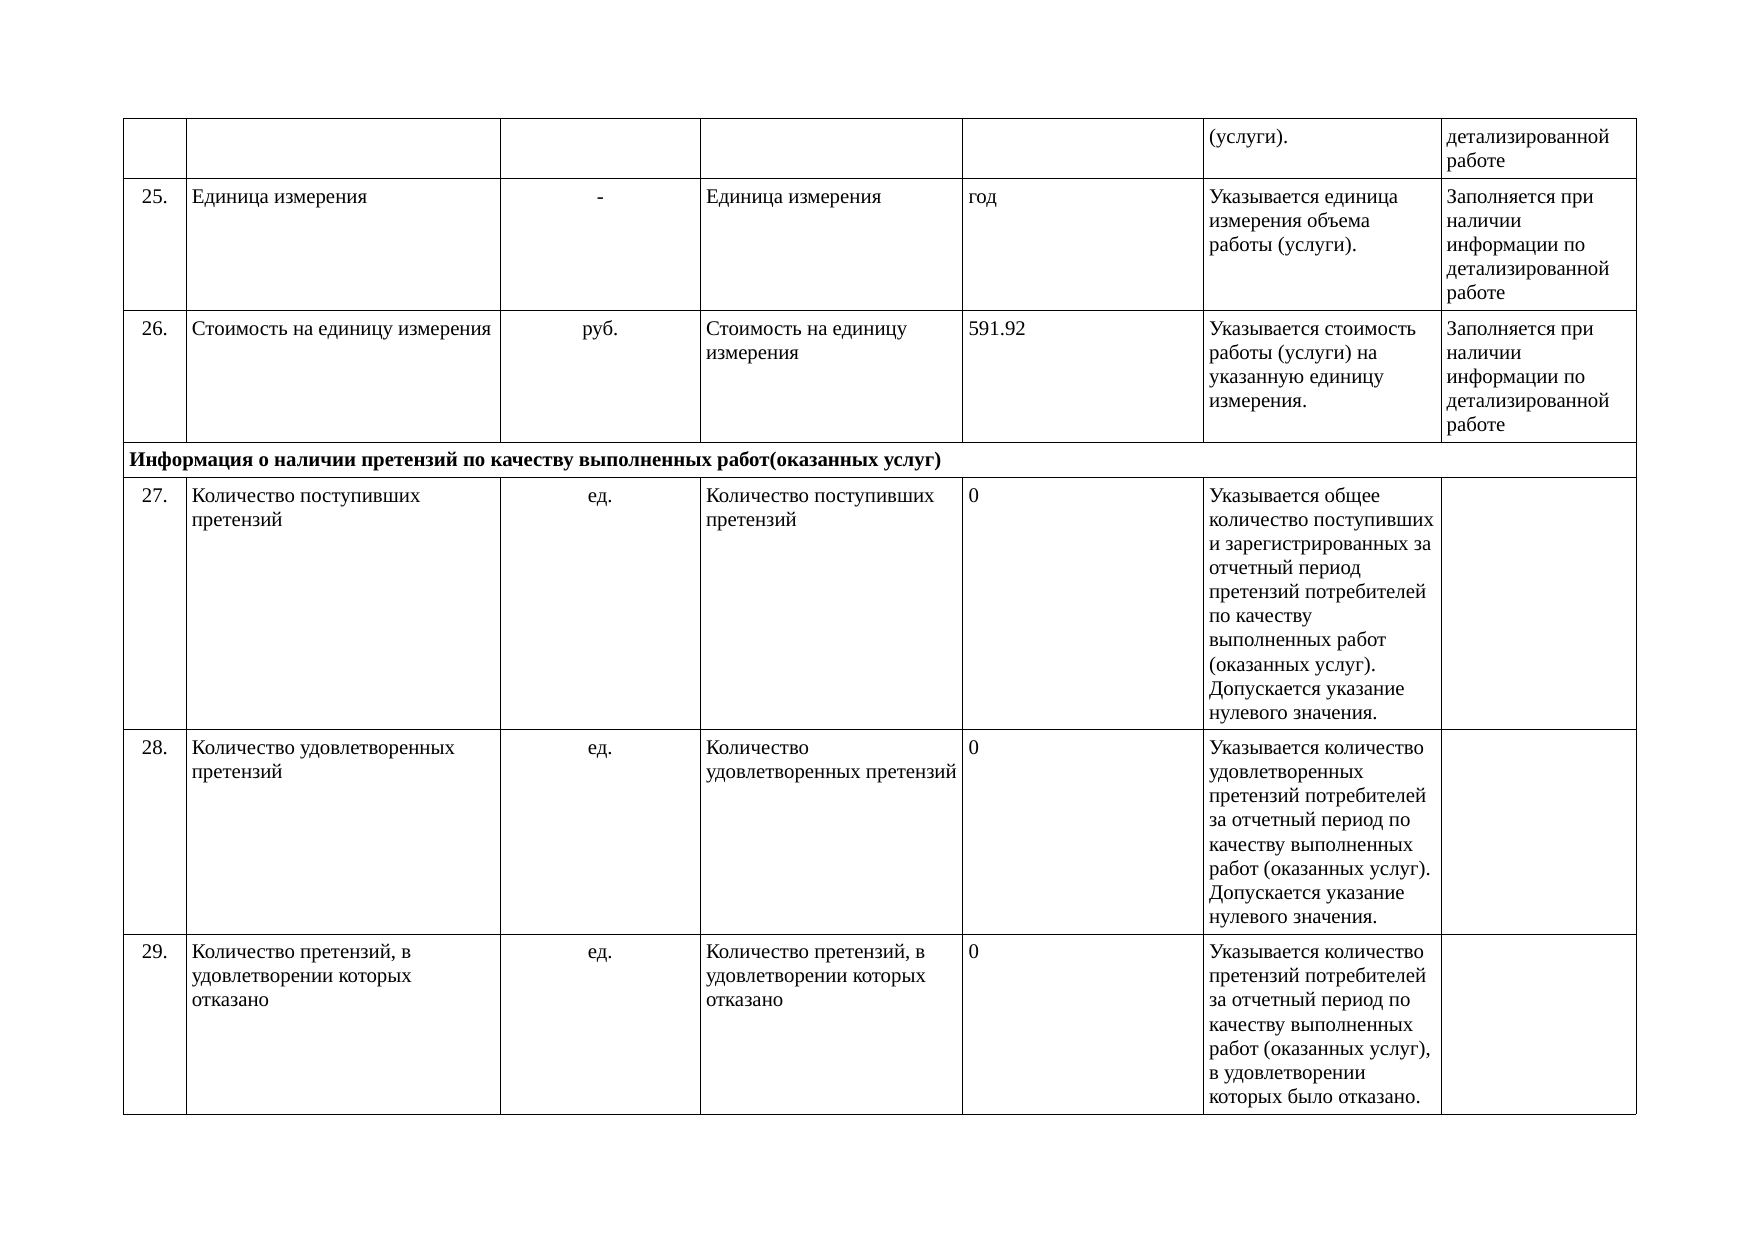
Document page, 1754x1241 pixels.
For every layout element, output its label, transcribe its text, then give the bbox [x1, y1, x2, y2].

table_cell 0 [963, 730, 1203, 933]
table_cell 29. [124, 935, 186, 1113]
table_cell год [963, 179, 1203, 310]
table_cell [1442, 478, 1636, 729]
table_cell Количество претензий, в удовлетворении которых отказано [187, 935, 500, 1113]
table_cell Указывается количество претензий потребителей за отчетный период по качеству выполненных работ (оказанных услуг), в удовлетворении которых было отказано. [1204, 935, 1441, 1113]
table_cell Заполняется при наличии информации по детализированной работе [1442, 179, 1636, 310]
table_cell ед. [501, 730, 700, 933]
table_cell Единица измерения [187, 179, 500, 310]
table_cell [187, 119, 500, 178]
table_cell Количество удовлетворенных претензий [187, 730, 500, 933]
table_cell Указывается единица измерения объема работы (услуги). [1204, 179, 1441, 310]
table_cell Количество поступивших претензий [701, 478, 962, 729]
table_cell 26. [124, 311, 186, 442]
table_cell [701, 119, 962, 178]
table_cell 28. [124, 730, 186, 933]
table_cell Заполняется при наличии информации по детализированной работе [1442, 311, 1636, 442]
table_cell Указывается количество удовлетворенных претензий потребителей за отчетный период по качеству выполненных работ (оказанных услуг). Допускается указание нулевого значения. [1204, 730, 1441, 933]
table_cell детализированной работе [1442, 119, 1636, 178]
table_cell 0 [963, 478, 1203, 729]
table_cell ед. [501, 478, 700, 729]
table_cell Единица измерения [701, 179, 962, 310]
table_cell [963, 119, 1203, 178]
table_cell Стоимость на единицу измерения [187, 311, 500, 442]
table_cell - [501, 119, 700, 178]
table_cell (услуги). [1204, 119, 1441, 178]
table_cell [124, 119, 186, 178]
table_cell 25. [124, 179, 186, 310]
table_cell Указывается общее количество поступивших и зарегистрированных за отчетный период претензий потребителей по качеству выполненных работ (оказанных услуг). Допускается указание нулевого значения. [1204, 478, 1441, 729]
table_cell 0 [963, 935, 1203, 1113]
table_cell Указывается стоимость работы (услуги) на указанную единицу измерения. [1204, 311, 1441, 442]
table_cell - [501, 179, 700, 310]
table_cell [1442, 935, 1636, 1113]
table_cell 591,92 [963, 311, 1203, 442]
table_cell 27. [124, 478, 186, 729]
table_cell ед. [501, 935, 700, 1113]
table_cell [1442, 730, 1636, 933]
table_cell руб. [501, 311, 700, 442]
table_cell Количество удовлетворенных претензий [701, 730, 962, 933]
table_cell Количество поступивших претензий [187, 478, 500, 729]
table_cell Количество претензий, в удовлетворении которых отказано [701, 935, 962, 1113]
table_cell Стоимость на единицу измерения [701, 311, 962, 442]
table_cell Информация о наличии претензий по качеству выполненных работ(оказанных услуг) [124, 443, 1636, 477]
